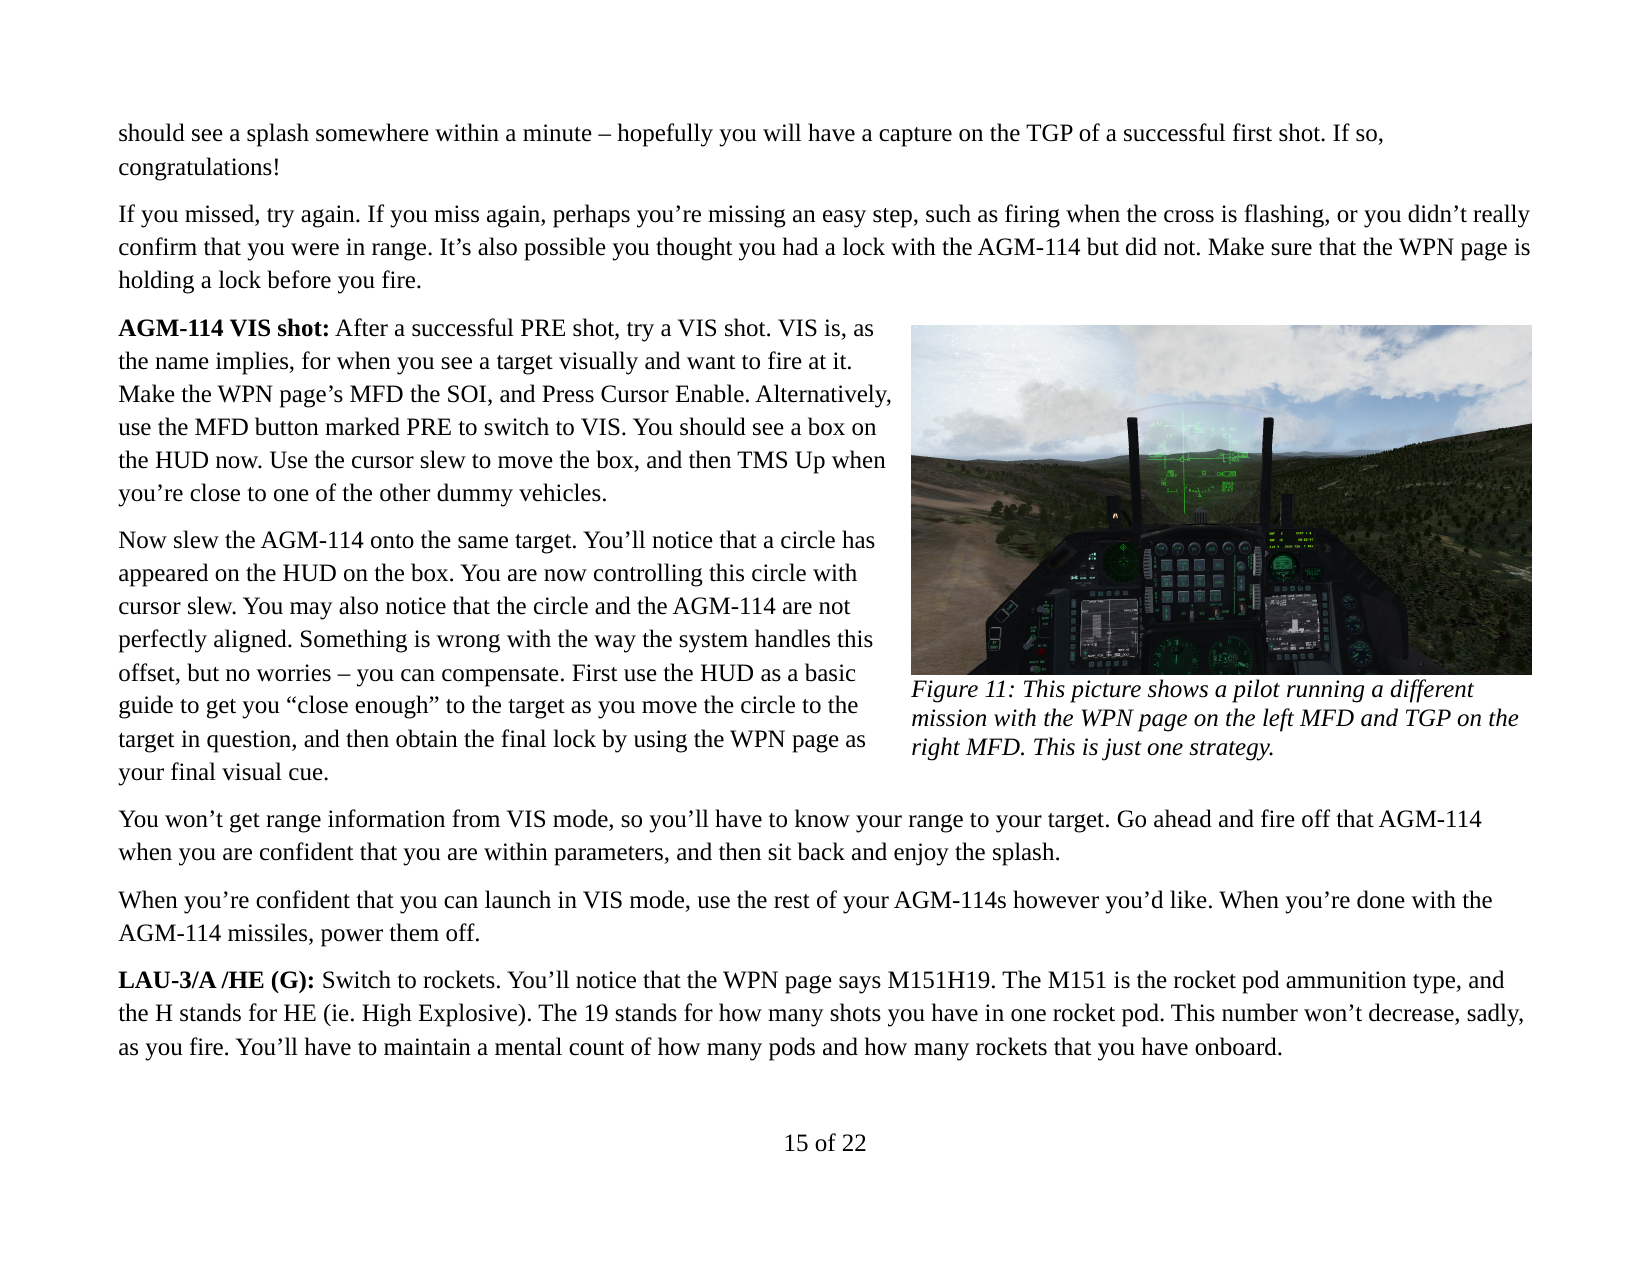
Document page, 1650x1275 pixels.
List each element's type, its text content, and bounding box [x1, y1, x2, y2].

picture [911, 325, 1532, 675]
text LAU-3/A /HE (G): Switch to rockets. You’ll notice that the WPN page says M151H19. The M151 is the rocket pod ammunition type, and the H stands for HE (ie. High Explosive). The 19 stands for how many shots you have in one rocket pod. This number won’t decrease, sadly, as you fire. You’ll have to maintain a mental count of how many pods and how many rockets that you have onboard. [118, 966, 1532, 1060]
text If you missed, try again. If you miss again, perhaps you’re missing an easy step, such as firing when the cross is flashing, or you didn’t really confirm that you were in range. It’s also possible you thought you had a lock with the AGM-114 but did not. Make sure that the WPN page is holding a lock before you fire. [118, 199, 1532, 294]
text should see a splash somewhere within a minute – hopefully you will have a capture on the TGP of a successful first shot. If so, congratulations! [118, 118, 1532, 180]
text AGM-114 VIS shot: After a successful PRE shot, try a VIS shot. VIS is, as the name implies, for when you see a target visually and want to fire at it. Make the WPN page’s MFD the SOI, and Press Cursor Enable. Alternatively, use the MFD button marked PRE to switch to VIS. You should see a box on the HUD now. Use the cursor slew to move the box, and then TMS Up when you’re close to one of the other dummy vehicles. [118, 313, 1532, 507]
text Figure 11: This picture shows a pilot running a different mission with the WPN page on the left MFD and TGP on the right MFD. This is just one strategy. [911, 675, 1532, 761]
text Now slew the AGM-114 onto the same target. You’ll notice that a circle has appeared on the HUD on the box. You are now controlling this circle with cursor slew. You may also notice that the circle and the AGM-114 are not perfectly aligned. Something is wrong with the way the system handles this offset, but no worries – you can compensate. First use the HUD as a basic guide to get you “close enough” to the target as you move the circle to the target in question, and then obtain the final lock by using the WPN page as your final visual cue. [118, 526, 1532, 785]
text When you’re confident that you can launch in VIS mode, use the rest of your AGM-114s however you’d like. When you’re done with the AGM-114 missiles, power them off. [118, 885, 1532, 947]
text You won’t get range information from VIS mode, so you’ll have to know your range to your target. Go ahead and fire off that AGM-114 when you are confident that you are within parameters, and then sit back and enjoy the splash. [118, 804, 1532, 866]
